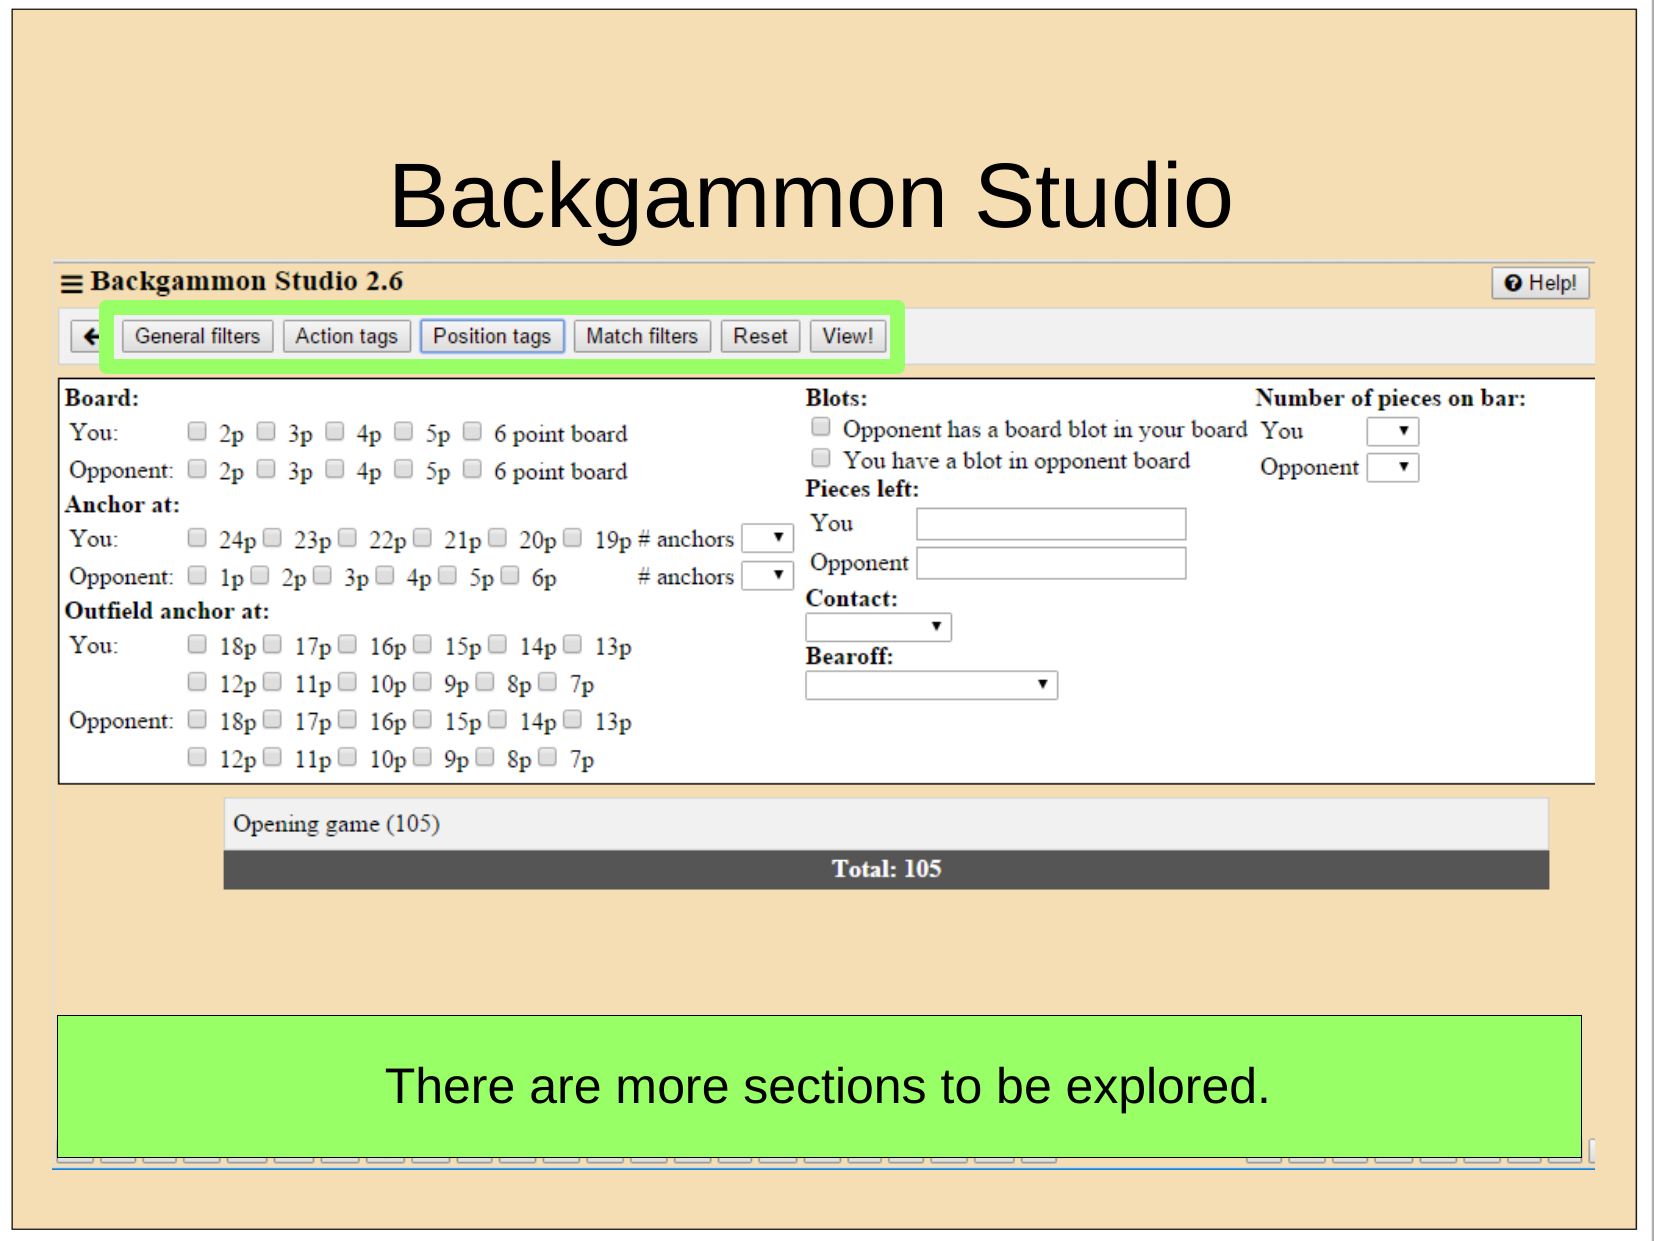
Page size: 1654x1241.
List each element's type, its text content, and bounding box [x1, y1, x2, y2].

title Backgammon Studio [118, 112, 1506, 259]
text_box There are more sections to be explored. [57, 1015, 1582, 1158]
picture [0, 0, 1654, 1241]
